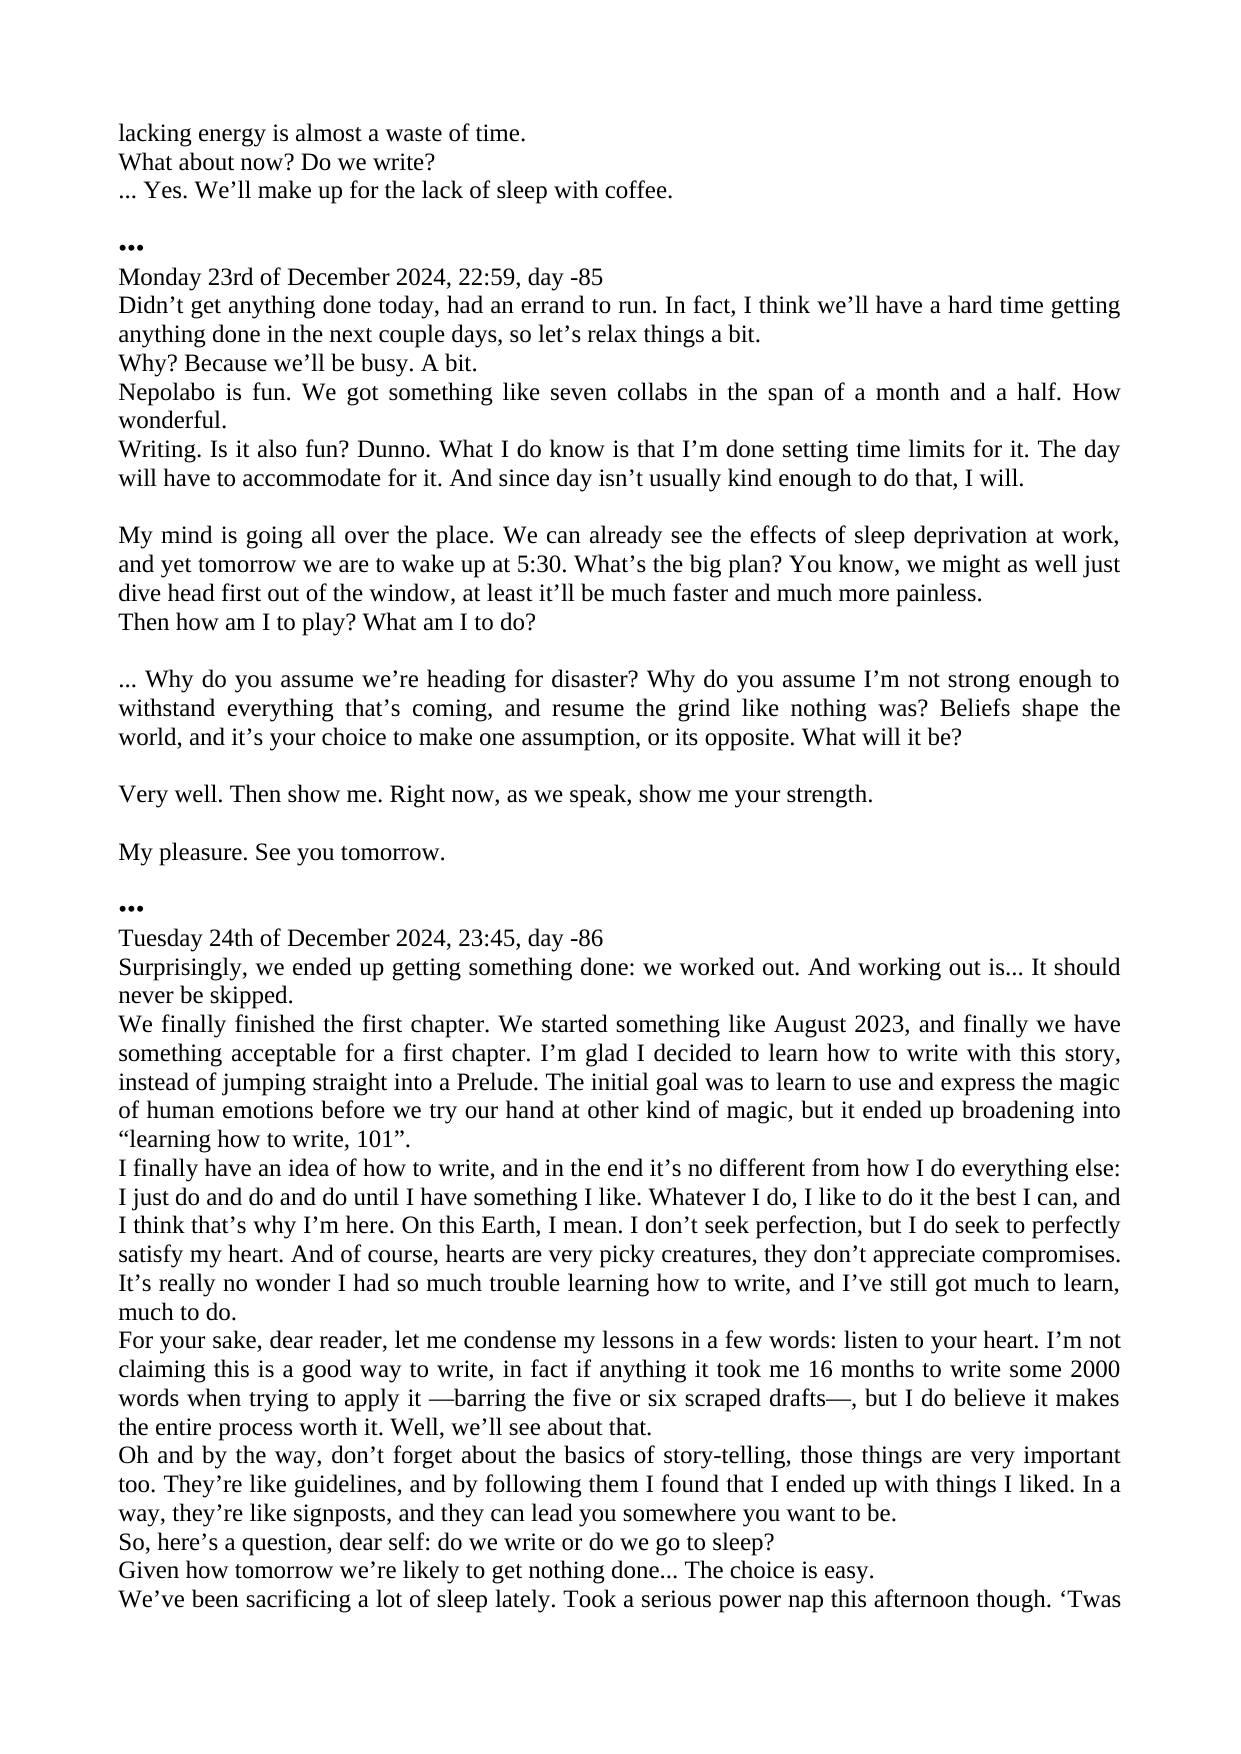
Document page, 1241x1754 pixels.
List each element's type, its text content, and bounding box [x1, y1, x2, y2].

text My mind is going all over the place. We can already see the effects of sleep deprivation at work, and yet tomorrow we are to wake up at 5:30. What’s the big plan? You know, we might as well just dive head first out of the window, at least it’ll be much faster and much more painless. [118, 521, 1122, 607]
text Given how tomorrow we’re likely to get nothing done... The choice is easy. [118, 1556, 1122, 1584]
text Oh and by the way, don’t forget about the basics of story-telling, those things are very important too. They’re like guidelines, and by following them I found that I ended up with things I liked. In a way, they’re like signposts, and they can lead you somewhere you want to be. [118, 1441, 1122, 1527]
text Then how am I to play? What am I to do? [118, 607, 1122, 636]
text My pleasure. See you tomorrow. [118, 837, 1122, 866]
text ... Yes. We’ll make up for the lack of sleep with coffee. [118, 176, 1122, 204]
text We finally finished the first chapter. We started something like August 2023, and finally we have something acceptable for a first chapter. I’m glad I decided to learn how to write with this story, instead of jumping straight into a Prelude. The initial goal was to learn to use and express the magic of human emotions before we try our hand at other kind of magic, but it ended up broadening into “learning how to write, 101”. [118, 1009, 1122, 1153]
text Very well. Then show me. Right now, as we speak, show me your strength. [118, 779, 1122, 808]
text We’ve been sacrificing a lot of sleep lately. Took a serious power nap this afternoon though. ‘Twas [118, 1584, 1122, 1613]
text Didn’t get anything done today, had an errand to run. In fact, I think we’ll have a hard time getting anything done in the next couple days, so let’s relax things a bit. [118, 291, 1122, 348]
text ••• [118, 233, 1122, 262]
text For your sake, dear reader, let me condense my lessons in a few words: listen to your heart. I’m not claiming this is a good way to write, in fact if anything it took me 16 months to write some 2000 words when trying to apply it —barring the five or six scraped drafts—, but I do believe it makes the entire process worth it. Well, we’ll see about that. [118, 1326, 1122, 1441]
text Nepolabo is fun. We got something like seven collabs in the span of a month and a half. How wonderful. [118, 377, 1122, 434]
text What about now? Do we write? [118, 147, 1122, 176]
text Tuesday 24th of December 2024, 23:45, day -86 [118, 923, 1122, 952]
text Why? Because we’ll be busy. A bit. [118, 348, 1122, 377]
text Surprisingly, we ended up getting something done: we worked out. And working out is... It should never be skipped. [118, 952, 1122, 1009]
text ... Why do you assume we’re heading for disaster? Why do you assume I’m not strong enough to withstand everything that’s coming, and resume the grind like nothing was? Beliefs shape the world, and it’s your choice to make one assumption, or its opposite. What will it be? [118, 664, 1122, 751]
text lacking energy is almost a waste of time. [118, 118, 1122, 147]
text So, here’s a question, dear self: do we write or do we go to sleep? [118, 1527, 1122, 1556]
text Monday 23rd of December 2024, 22:59, day -85 [118, 262, 1122, 291]
text Writing. Is it also fun? Dunno. What I do know is that I’m done setting time limits for it. The day will have to accommodate for it. And since day isn’t usually kind enough to do that, I will. [118, 434, 1122, 492]
text I finally have an idea of how to write, and in the end it’s no different from how I do everything else: I just do and do and do until I have something I like. Whatever I do, I like to do it the best I can, and I think that’s why I’m here. On this Earth, I mean. I don’t seek perfection, but I do seek to perfectly satisfy my heart. And of course, hearts are very picky creatures, they don’t appreciate compromises. It’s really no wonder I had so much trouble learning how to write, and I’ve still got much to learn, much to do. [118, 1153, 1122, 1326]
text ••• [118, 894, 1122, 923]
